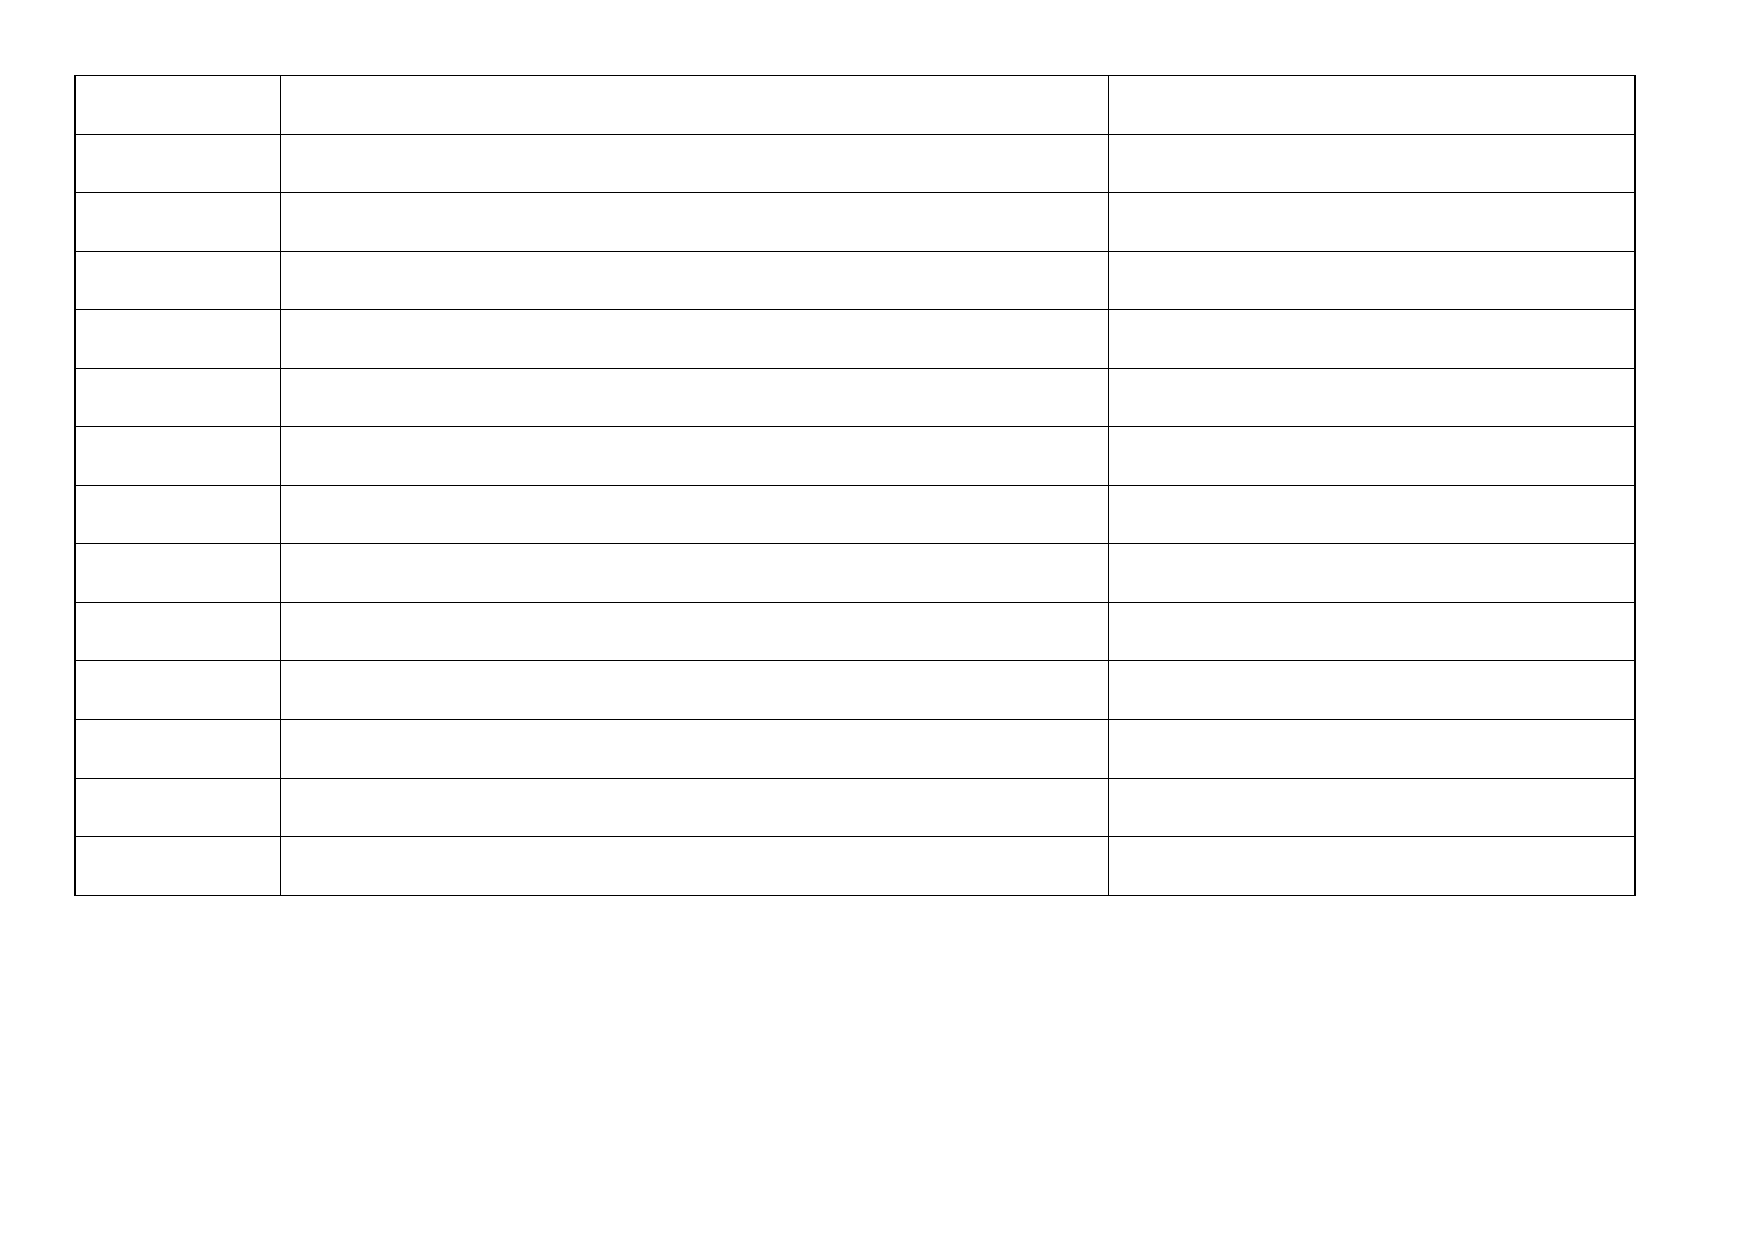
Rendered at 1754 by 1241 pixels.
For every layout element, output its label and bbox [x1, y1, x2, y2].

table_cell [76, 310, 280, 368]
table_cell [76, 486, 280, 543]
table_cell [281, 76, 1108, 133]
table_cell [281, 427, 1108, 485]
table_cell [76, 837, 280, 894]
table_cell [76, 427, 280, 485]
table_cell [281, 720, 1108, 777]
table_cell [1109, 661, 1634, 719]
table_cell [1109, 720, 1634, 777]
table_cell [281, 135, 1108, 192]
table_cell [76, 720, 280, 777]
table_cell [76, 369, 280, 426]
table_cell [76, 252, 280, 309]
table_cell [1109, 837, 1634, 894]
table_cell [1109, 603, 1634, 660]
table_cell [1109, 544, 1634, 602]
table_cell [1109, 310, 1634, 368]
table_cell [76, 603, 280, 660]
table_cell [281, 252, 1108, 309]
table_cell [281, 837, 1108, 894]
table_cell [1109, 193, 1634, 251]
table_cell [1109, 427, 1634, 485]
table_cell [76, 779, 280, 836]
table_cell [76, 661, 280, 719]
table_cell [281, 486, 1108, 543]
table_cell [281, 661, 1108, 719]
table_cell [281, 544, 1108, 602]
table_cell [76, 135, 280, 192]
table_cell [1109, 486, 1634, 543]
table_cell [1109, 779, 1634, 836]
table_cell [1109, 76, 1634, 133]
table_cell [76, 544, 280, 602]
table_cell [76, 76, 280, 133]
table_cell [281, 193, 1108, 251]
table_cell [76, 193, 280, 251]
table_cell [1109, 252, 1634, 309]
table_cell [281, 603, 1108, 660]
table_cell [281, 369, 1108, 426]
table_cell [1109, 369, 1634, 426]
table_cell [281, 310, 1108, 368]
table_cell [281, 779, 1108, 836]
table_cell [1109, 135, 1634, 192]
